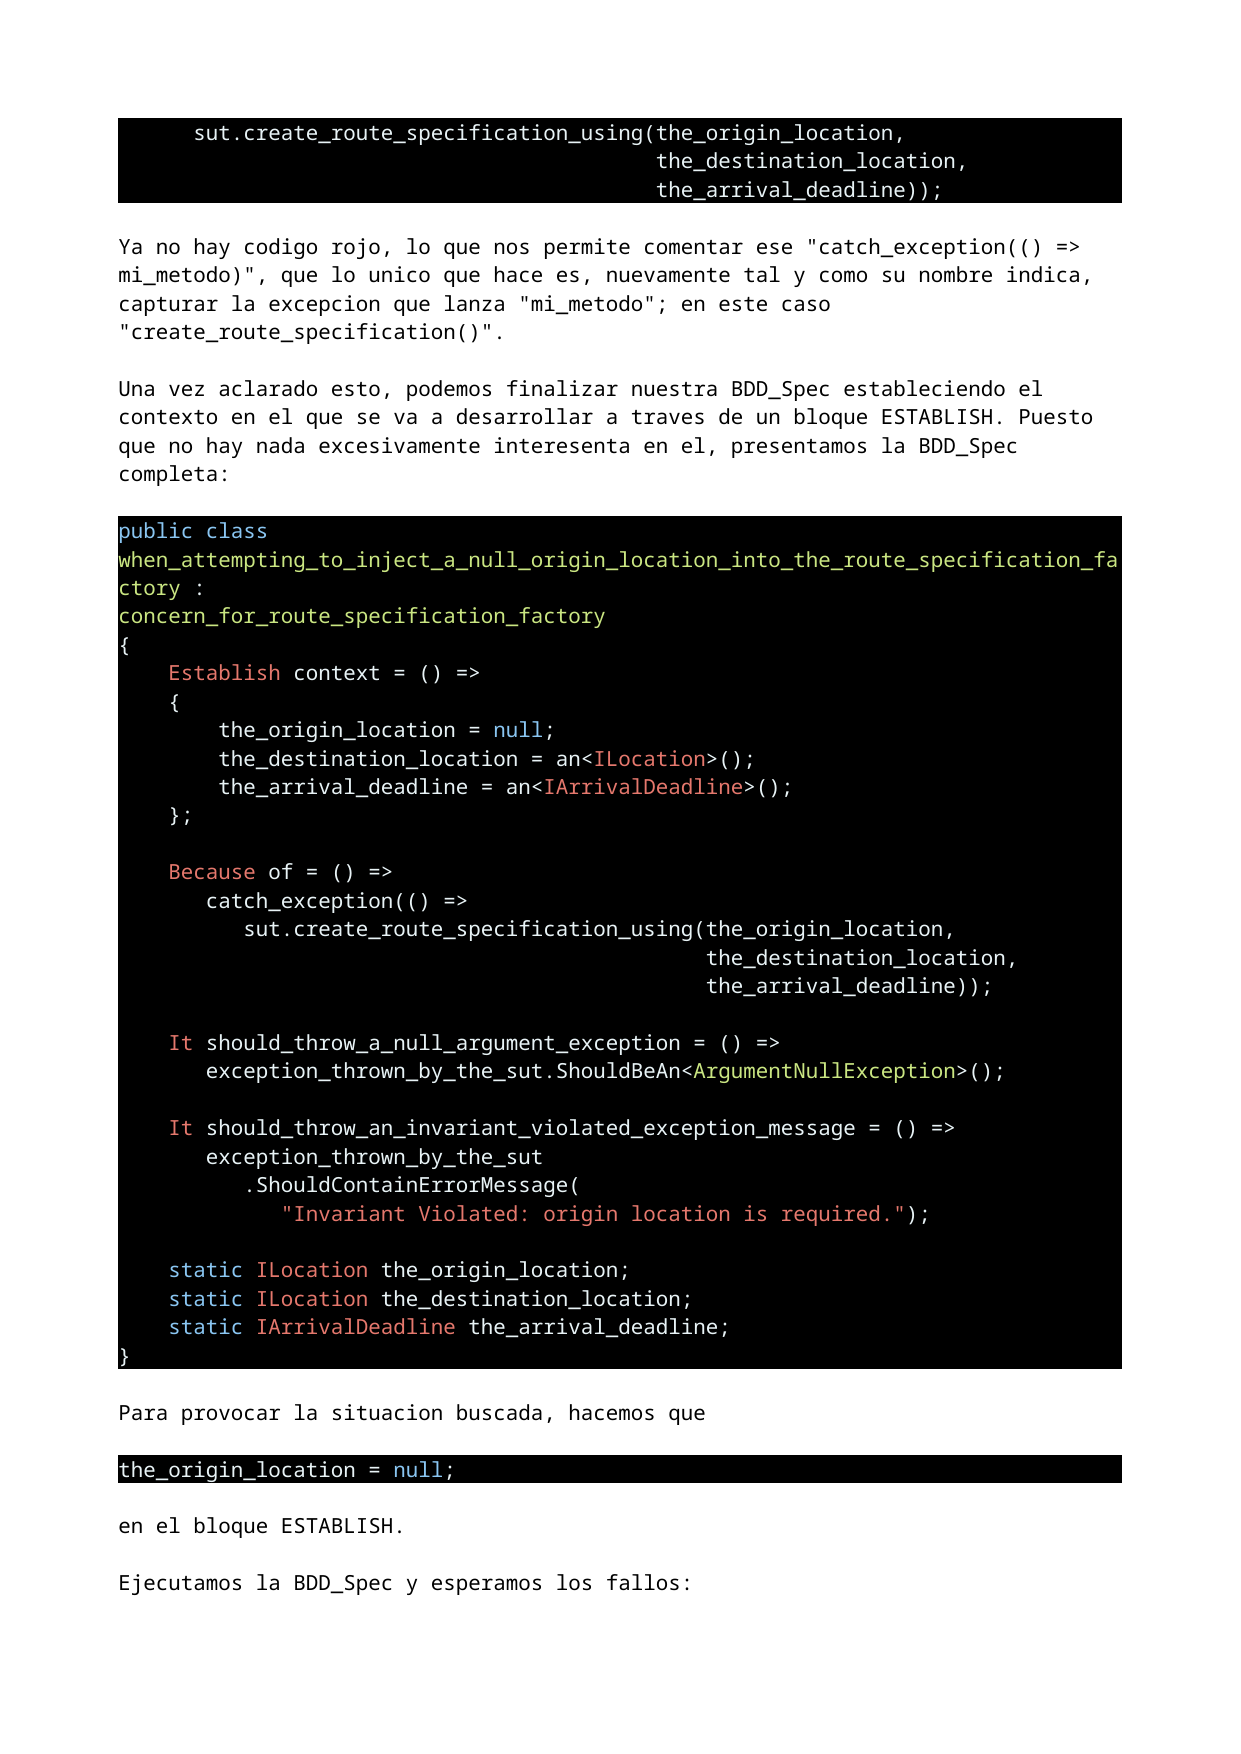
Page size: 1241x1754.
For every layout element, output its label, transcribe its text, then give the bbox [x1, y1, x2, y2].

text static ILocation the_origin_location; [118, 1256, 1122, 1284]
text sut.create_route_specification_using(the_origin_location, [118, 914, 1122, 943]
text the_origin_location = null; [118, 715, 1122, 744]
text Ejecutamos la BDD_Spec y esperamos los fallos: [118, 1568, 1122, 1597]
text public class when_attempting_to_inject_a_null_origin_location_into_the_route_specification_factory : [118, 516, 1122, 602]
text the_arrival_deadline = an<IArrivalDeadline>(); [118, 772, 1122, 801]
text the_destination_location, [118, 147, 1122, 175]
text Establish context = () => [118, 658, 1122, 687]
text { [118, 687, 1122, 715]
text .ShouldContainErrorMessage( [118, 1170, 1122, 1199]
text } [118, 1341, 1122, 1369]
text Because of = () => [118, 857, 1122, 886]
text the_origin_location = null; [118, 1455, 1122, 1483]
text catch_exception(() => [118, 886, 1122, 914]
text exception_thrown_by_the_sut.ShouldBeAn<ArgumentNullException>(); [118, 1057, 1122, 1085]
text Una vez aclarado esto, podemos finalizar nuestra BDD_Spec estableciendo el contexto en el que se va a desarrollar a traves de un bloque ESTABLISH. Puesto que no hay nada excesivamente interesenta en el, presentamos la BDD_Spec completa: [118, 374, 1122, 488]
text the_arrival_deadline)); [118, 175, 1122, 203]
text sut.create_route_specification_using(the_origin_location, [118, 118, 1122, 147]
text the_destination_location, [118, 943, 1122, 971]
text "Invariant Violated: origin location is required."); [118, 1199, 1122, 1227]
text exception_thrown_by_the_sut [118, 1142, 1122, 1170]
text }; [118, 801, 1122, 829]
text the_destination_location = an<ILocation>(); [118, 744, 1122, 772]
text static IArrivalDeadline the_arrival_deadline; [118, 1312, 1122, 1341]
text It should_throw_an_invariant_violated_exception_message = () => [118, 1113, 1122, 1142]
text It should_throw_a_null_argument_exception = () => [118, 1028, 1122, 1057]
text Ya no hay codigo rojo, lo que nos permite comentar ese "catch_exception(() => mi_metodo)", que lo unico que hace es, nuevamente tal y como su nombre indica, capturar la excepcion que lanza "mi_metodo"; en este caso "create_route_specification()". [118, 232, 1122, 346]
text static ILocation the_destination_location; [118, 1284, 1122, 1312]
text Para provocar la situacion buscada, hacemos que [118, 1398, 1122, 1426]
text the_arrival_deadline)); [118, 971, 1122, 1000]
text { [118, 630, 1122, 658]
text concern_for_route_specification_factory [118, 602, 1122, 630]
text en el bloque ESTABLISH. [118, 1512, 1122, 1540]
